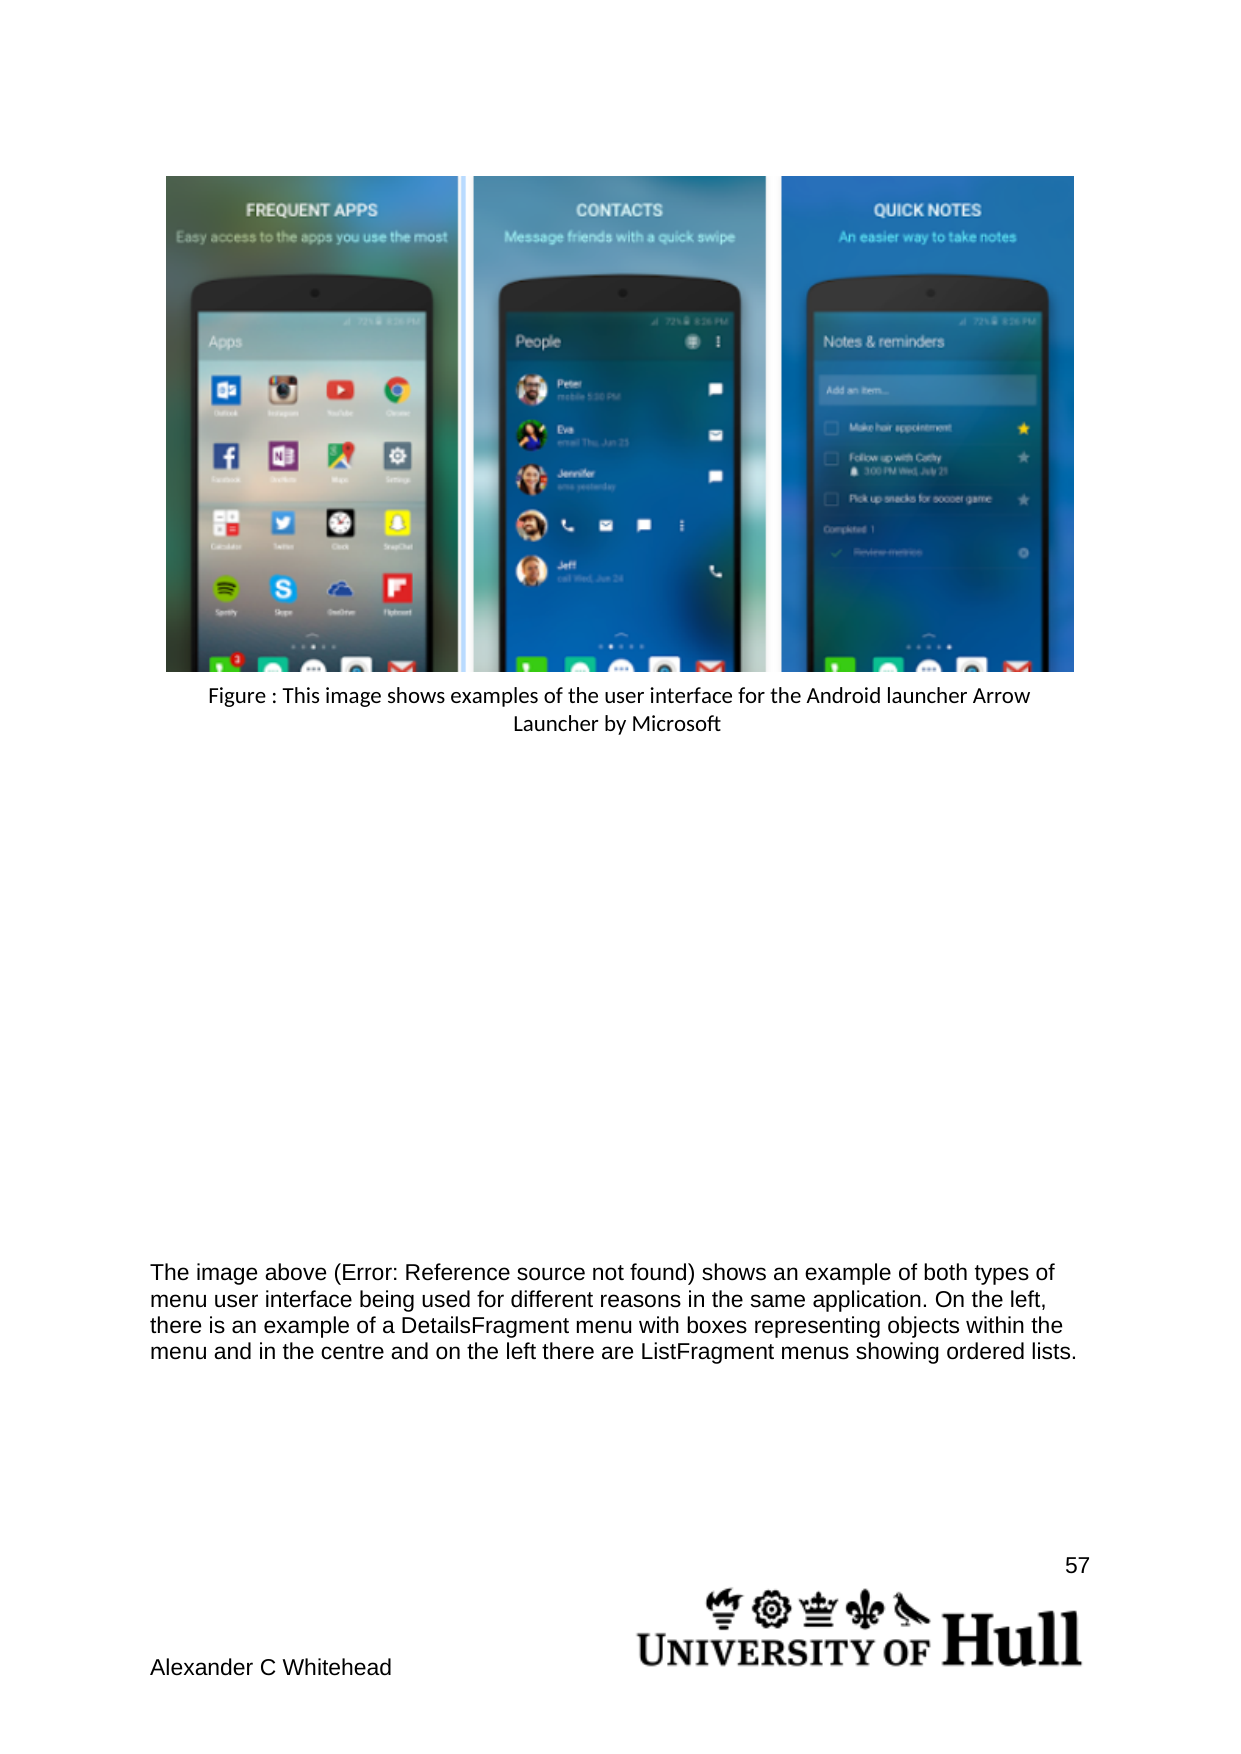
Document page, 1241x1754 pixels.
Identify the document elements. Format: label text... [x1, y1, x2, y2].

text The image above (Figure 27) shows an example of both types of menu user interface being used for different reasons in the same application. On the left, there is an example of a DetailsFragment menu with boxes representing objects within the menu and in the centre and on the left there are ListFragment menus showing ordered lists. [150, 1259, 1090, 1365]
picture [166, 176, 1074, 672]
picture [630, 1578, 1091, 1676]
picture [873, 657, 903, 672]
